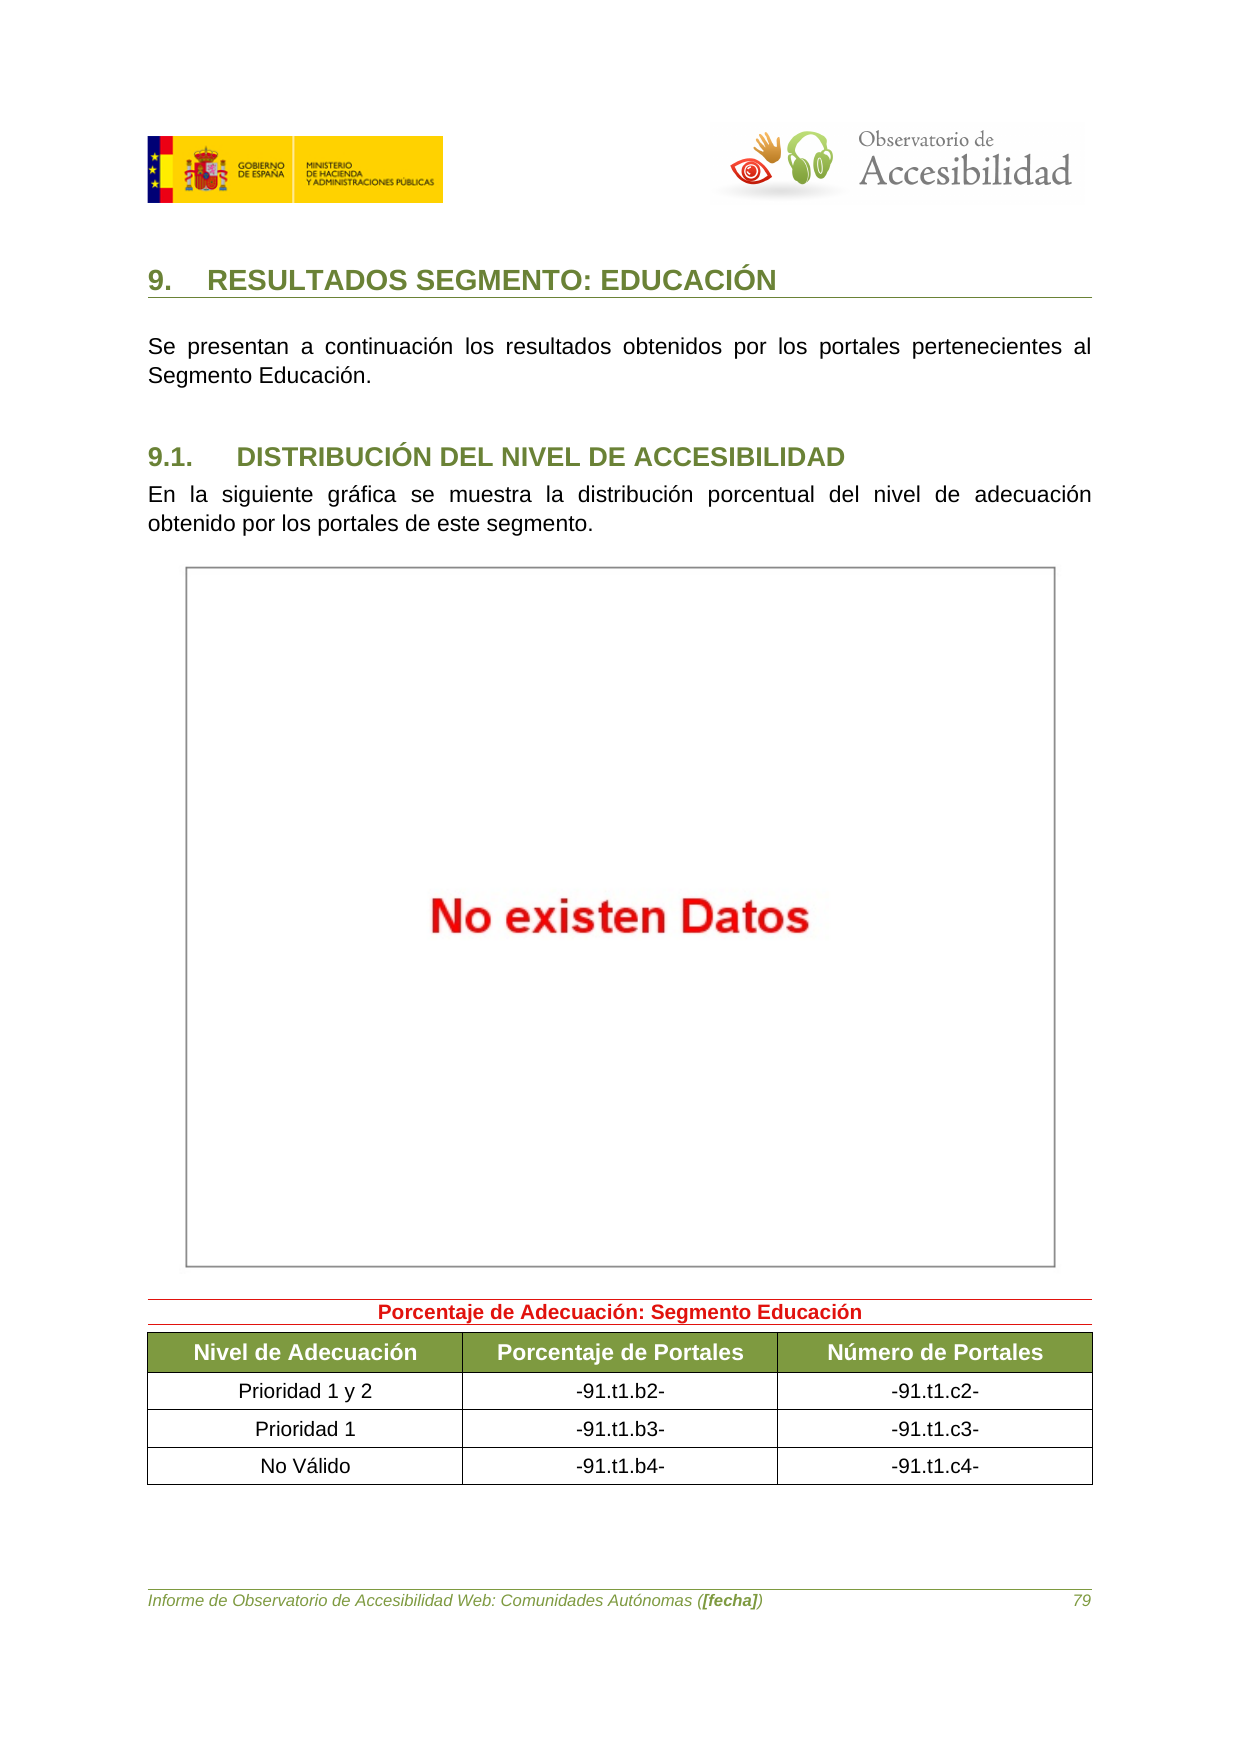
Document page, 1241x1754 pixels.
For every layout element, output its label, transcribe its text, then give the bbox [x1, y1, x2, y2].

table_cell -91.t1.c2- [778, 1373, 1092, 1409]
text Porcentaje de Adecuación: Segmento Educación [148, 1300, 1092, 1324]
table_cell Prioridad 1 [148, 1410, 462, 1447]
text Se presentan a continuación los resultados obtenidos por los portales pertenecientes al Segmento Educación. [148, 333, 1092, 388]
list Resultados Segmento: Educación [148, 263, 1092, 297]
table_cell -91.t1.c4- [778, 1448, 1092, 1484]
table_header Número de Portales [778, 1333, 1092, 1372]
picture [710, 122, 1086, 205]
table_cell -91.t1.c3- [778, 1410, 1092, 1447]
picture [178, 564, 1062, 1274]
table_cell Prioridad 1 y 2 [148, 1373, 462, 1409]
picture [147, 136, 443, 203]
text En la siguiente gráfica se muestra la distribución porcentual del nivel de adecuación obtenido por los portales de este segmento. [148, 481, 1092, 537]
table_cell -91.t1.b4- [463, 1448, 777, 1484]
table_cell -91.t1.b2- [463, 1373, 777, 1409]
table_header Porcentaje de Portales [463, 1333, 777, 1372]
table_cell -91.t1.b3- [463, 1410, 777, 1447]
table_cell No Válido [148, 1448, 462, 1484]
list Distribución del nivel de accesibilidad [148, 441, 1092, 472]
table_header Nivel de Adecuación [148, 1333, 462, 1372]
